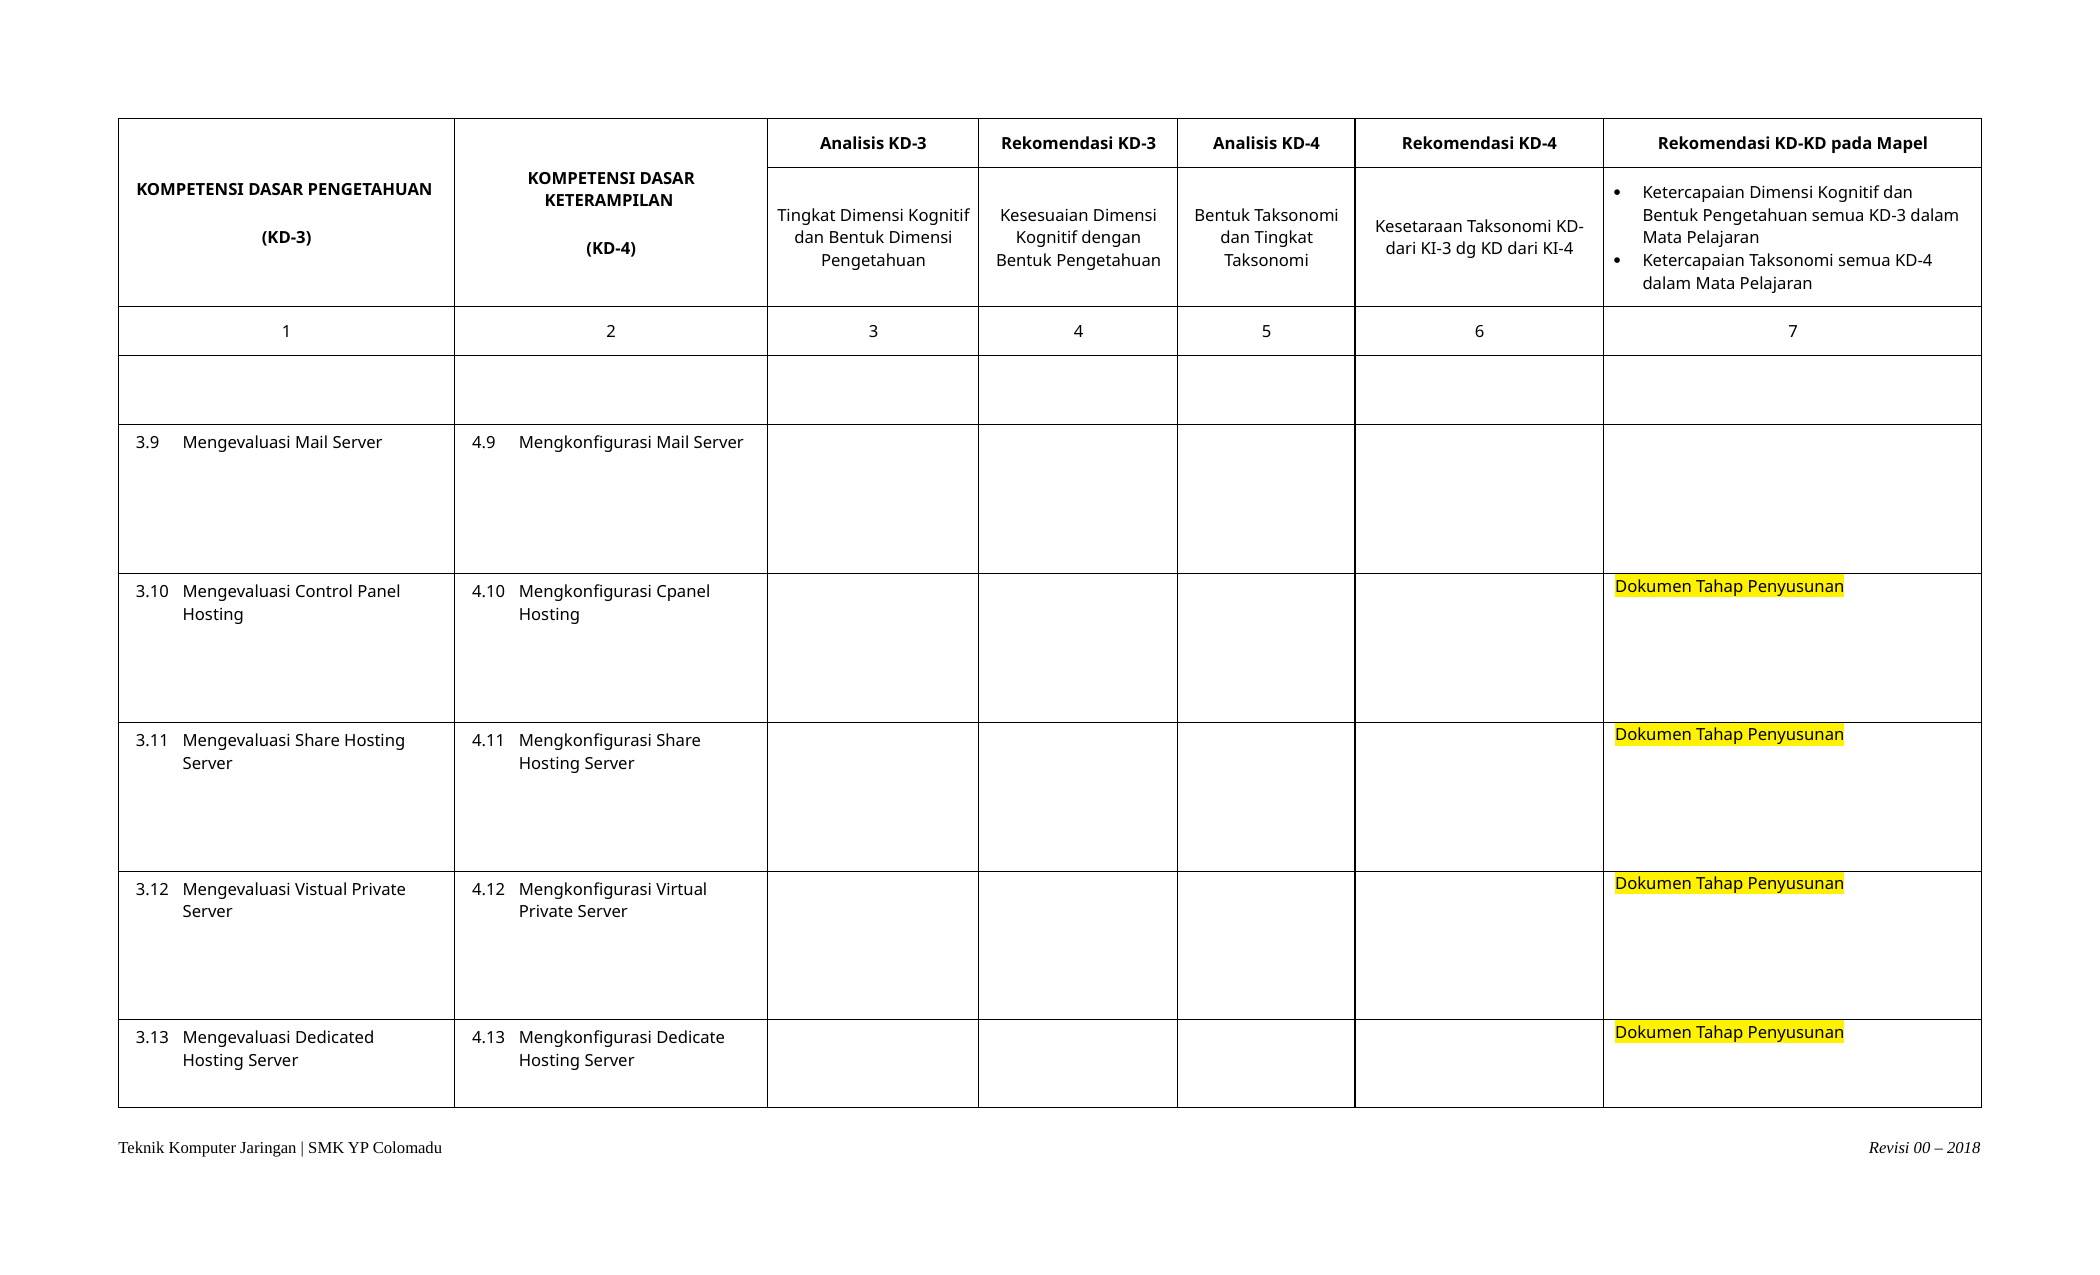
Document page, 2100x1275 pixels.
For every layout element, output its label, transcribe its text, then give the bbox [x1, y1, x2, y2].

table_cell [119, 425, 454, 573]
table_header [779, 574, 967, 608]
table_cell [455, 425, 767, 573]
table_header [1367, 425, 1592, 459]
table_cell Kesetaraan Taksonomi KD-dari KI-3 dg KD dari KI-4 [1356, 168, 1603, 306]
table_header [991, 872, 1166, 906]
table_header [1367, 574, 1592, 608]
table_header [1189, 1020, 1344, 1054]
table_cell [1178, 1020, 1354, 1107]
table_cell Dokumen Tahap Penyusunan [1604, 723, 1981, 871]
table_header 4.13 [466, 1020, 513, 1077]
table_cell 3 [768, 307, 978, 355]
table_header [1189, 872, 1344, 906]
table_header Mengevaluasi Control Panel Hosting [177, 574, 443, 631]
table_header [1189, 574, 1344, 608]
table_header Rekomendasi KD-KD pada Mapel [1604, 119, 1981, 167]
table_cell [119, 356, 454, 424]
table_header Analisis KD-4 [1178, 119, 1354, 167]
table_header [1367, 872, 1592, 906]
table_cell [979, 872, 1177, 1019]
table_header Mengevaluasi Share Hosting Server [177, 723, 443, 780]
table_header [779, 872, 967, 906]
table_header [779, 425, 967, 459]
table_cell Dokumen Tahap Penyusunan [1604, 1020, 1981, 1107]
table_header 4.11 [466, 723, 513, 780]
table_header 4.9 [466, 425, 513, 459]
table_cell [1356, 723, 1603, 871]
table_header Mengkonfigurasi Virtual Private Server [513, 872, 756, 928]
table_cell [1356, 356, 1603, 424]
table_cell [1356, 425, 1603, 573]
table_header 3.12 [130, 872, 177, 928]
table_header [779, 1020, 967, 1054]
table_header Mengkonfigurasi Dedicate Hosting Server [513, 1020, 756, 1077]
table_cell [455, 1020, 767, 1107]
table_cell Ketercapaian Dimensi Kognitif dan Bentuk Pengetahuan semua KD-3 dalam Mata Pelajaran Ketercapaian Taksonomi semua KD-4 dalam Mata Pelajaran [1604, 168, 1981, 306]
table_header Rekomendasi KD-4 [1356, 119, 1603, 167]
table_header [991, 1020, 1166, 1054]
table_cell [768, 356, 978, 424]
table_cell [455, 723, 767, 871]
table_header 3.11 [130, 723, 177, 780]
table_cell [119, 574, 454, 722]
table_cell [1356, 1020, 1603, 1107]
table_cell [979, 425, 1177, 573]
table_cell [119, 872, 454, 1019]
table_header 4.12 [466, 872, 513, 928]
table_header [1367, 1020, 1592, 1054]
table_header [1367, 723, 1592, 757]
table_header [779, 723, 967, 757]
table_cell [1178, 356, 1354, 424]
table_cell Dokumen Tahap Penyusunan [1604, 574, 1981, 722]
table_header [991, 723, 1166, 757]
table_cell [455, 356, 767, 424]
table_header [991, 574, 1166, 608]
table_cell [768, 1020, 978, 1107]
table_cell 5 [1178, 307, 1354, 355]
table_cell [119, 1020, 454, 1107]
table_header Analisis KD-3 [768, 119, 978, 167]
table_cell [455, 574, 767, 722]
table_cell [979, 723, 1177, 871]
table_cell [979, 574, 1177, 722]
table_header Mengevaluasi Dedicated Hosting Server [177, 1020, 443, 1077]
table_header [1189, 425, 1344, 459]
table_cell 7 [1604, 307, 1981, 355]
table_cell [1356, 574, 1603, 722]
table_cell [979, 356, 1177, 424]
table_cell [119, 723, 454, 871]
table_header Mengkonfigurasi Mail Server [513, 425, 756, 459]
table_cell 6 [1356, 307, 1603, 355]
table_cell [1178, 872, 1354, 1019]
table_header 3.13 [130, 1020, 177, 1077]
table_header 4.10 [466, 574, 513, 631]
table_cell 1 [119, 307, 454, 355]
table_cell Kesesuaian Dimensi Kognitif dengan Bentuk Pengetahuan [979, 168, 1177, 306]
table_header 3.9 [130, 425, 177, 459]
table_header Mengevaluasi Vistual Private Server [177, 872, 443, 928]
table_header Rekomendasi KD-3 [979, 119, 1177, 167]
table_cell [1178, 425, 1354, 573]
table_cell [1604, 425, 1981, 573]
table_cell [979, 1020, 1177, 1107]
table_cell [1178, 723, 1354, 871]
table_header [1189, 723, 1344, 757]
table_header KOMPETENSI DASAR KETERAMPILAN (KD-4) [455, 119, 767, 306]
table_cell 2 [455, 307, 767, 355]
table_cell [1178, 574, 1354, 722]
table_cell [1604, 356, 1981, 424]
table_header Mengevaluasi Mail Server [177, 425, 443, 459]
table_cell [455, 872, 767, 1019]
table_cell [768, 872, 978, 1019]
table_header Mengkonfigurasi Cpanel Hosting [513, 574, 756, 631]
table_cell [768, 574, 978, 722]
table_header KOMPETENSI DASAR PENGETAHUAN (KD-3) [119, 119, 454, 306]
table_header 3.10 [130, 574, 177, 631]
table_cell [768, 723, 978, 871]
table_cell Dokumen Tahap Penyusunan [1604, 872, 1981, 1019]
table_cell Tingkat Dimensi Kognitif dan Bentuk Dimensi Pengetahuan [768, 168, 978, 306]
table_cell [1356, 872, 1603, 1019]
table_cell 4 [979, 307, 1177, 355]
table_cell Bentuk Taksonomi dan Tingkat Taksonomi [1178, 168, 1354, 306]
table_header [991, 425, 1166, 459]
table_cell [768, 425, 978, 573]
table_header Mengkonfigurasi Share Hosting Server [513, 723, 756, 780]
